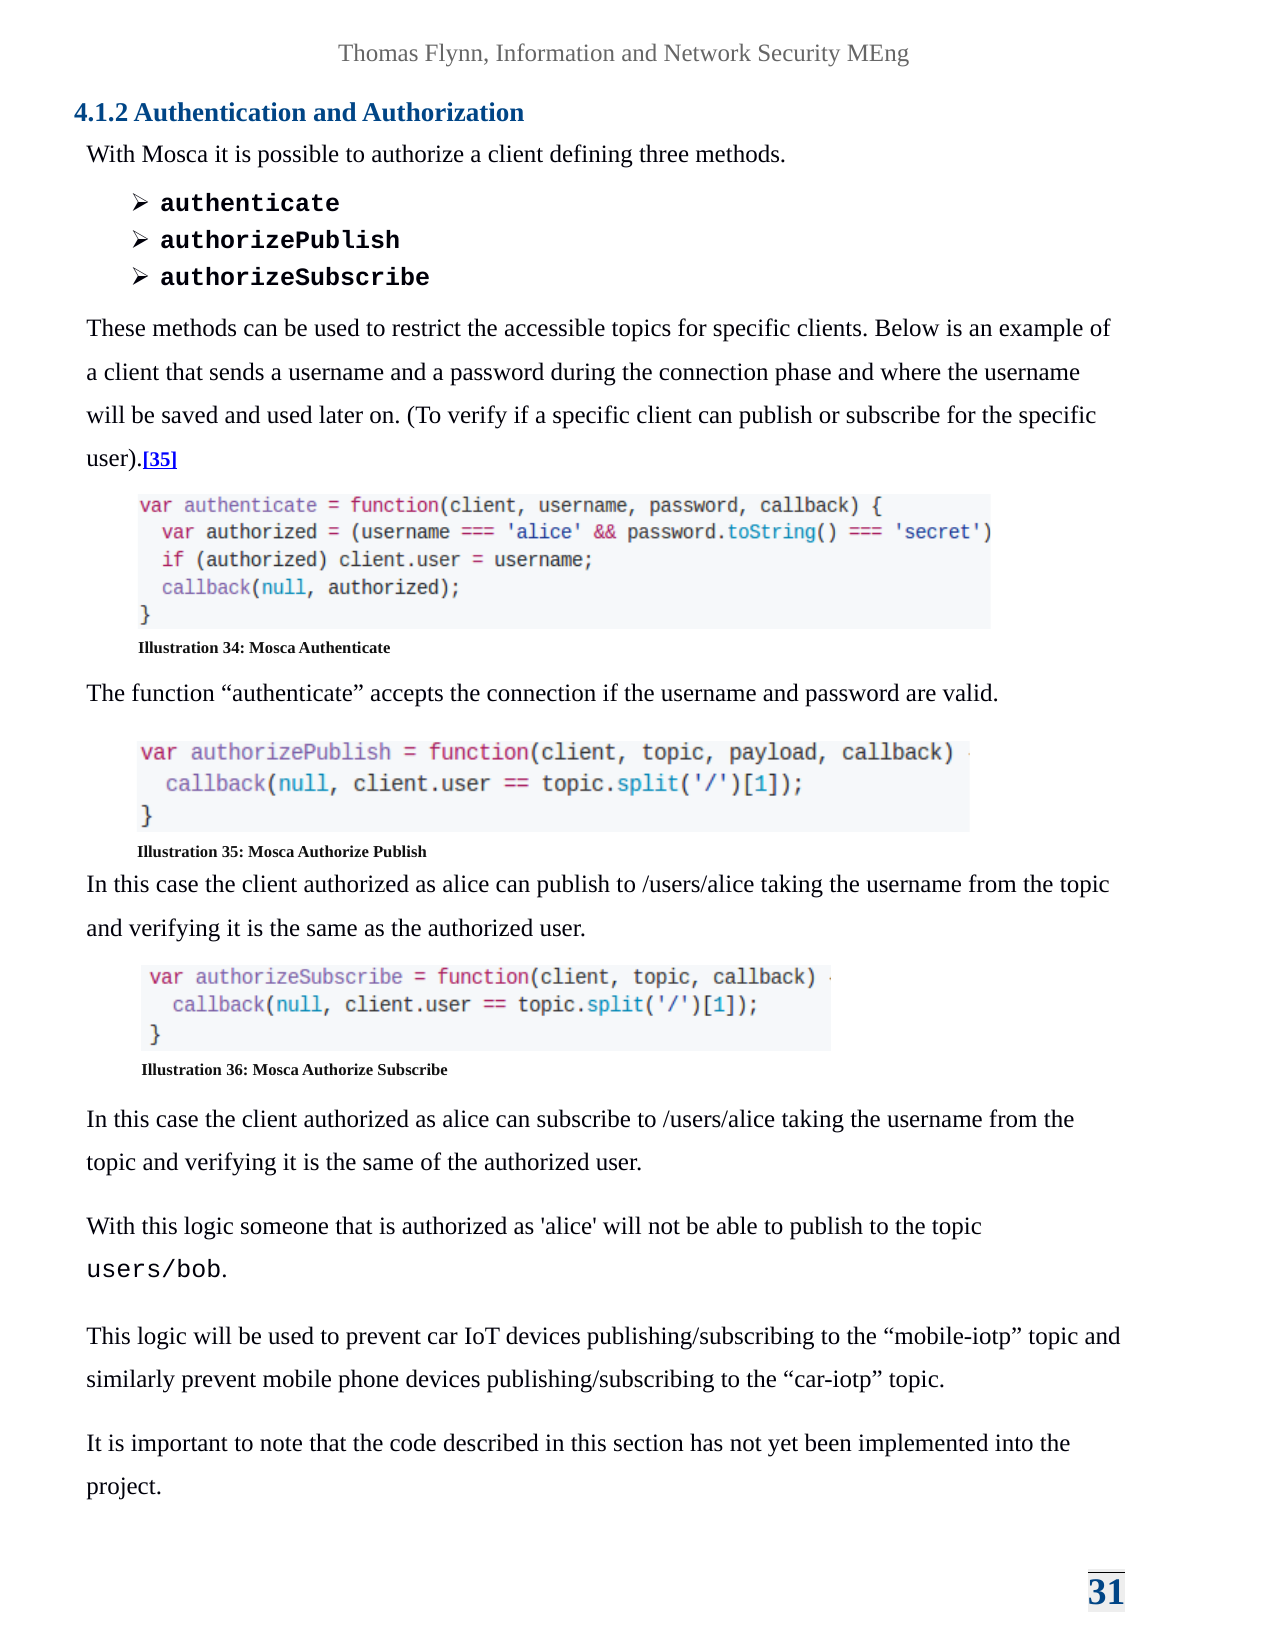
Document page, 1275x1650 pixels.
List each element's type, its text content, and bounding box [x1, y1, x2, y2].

text In this case the client authorized as alice can publish to /users/alice taking the username from the topic and verifying it is the same as the authorized user. [86, 869, 1125, 941]
picture [136, 741, 970, 832]
text It is important to note that the code described in this section has not yet been implemented into the project. [86, 1428, 1125, 1499]
list authenticate [130, 188, 1125, 219]
text In this case the client authorized as alice can subscribe to /users/alice taking the username from the topic and verifying it is the same of the authorized user. [86, 1104, 1125, 1176]
text The function “authenticate” accepts the connection if the username and password are valid. [86, 678, 1125, 707]
text With this logic someone that is authorized as 'alice' will not be able to publish to the topic users/bob. [86, 1211, 1125, 1285]
text Illustration 35: Mosca Authorize Publish [137, 832, 970, 861]
text With Mosca it is possible to authorize a client defining three methods. [86, 139, 1125, 168]
text This logic will be used to prevent car IoT devices publishing/subscribing to the “mobile-iotp” topic and similarly prevent mobile phone devices publishing/subscribing to the “car-iotp” topic. [86, 1321, 1125, 1393]
picture [137, 494, 991, 629]
list authorizeSubscribe [130, 262, 1125, 293]
list authorizePublish [130, 225, 1125, 256]
picture [141, 965, 831, 1051]
text Illustration 34: Mosca Authenticate [138, 629, 991, 657]
text Illustration 36: Mosca Authorize Subscribe [141, 1051, 831, 1079]
subtitle 4.1.2 Authentication and Authorization [74, 96, 1125, 127]
text These methods can be used to restrict the accessible topics for specific clients. Below is an example of a client that sends a username and a password during the connection phase and where the username will be saved and used later on. (To verify if a specific client can publish or subscribe for the specific user).[35] [86, 313, 1125, 472]
